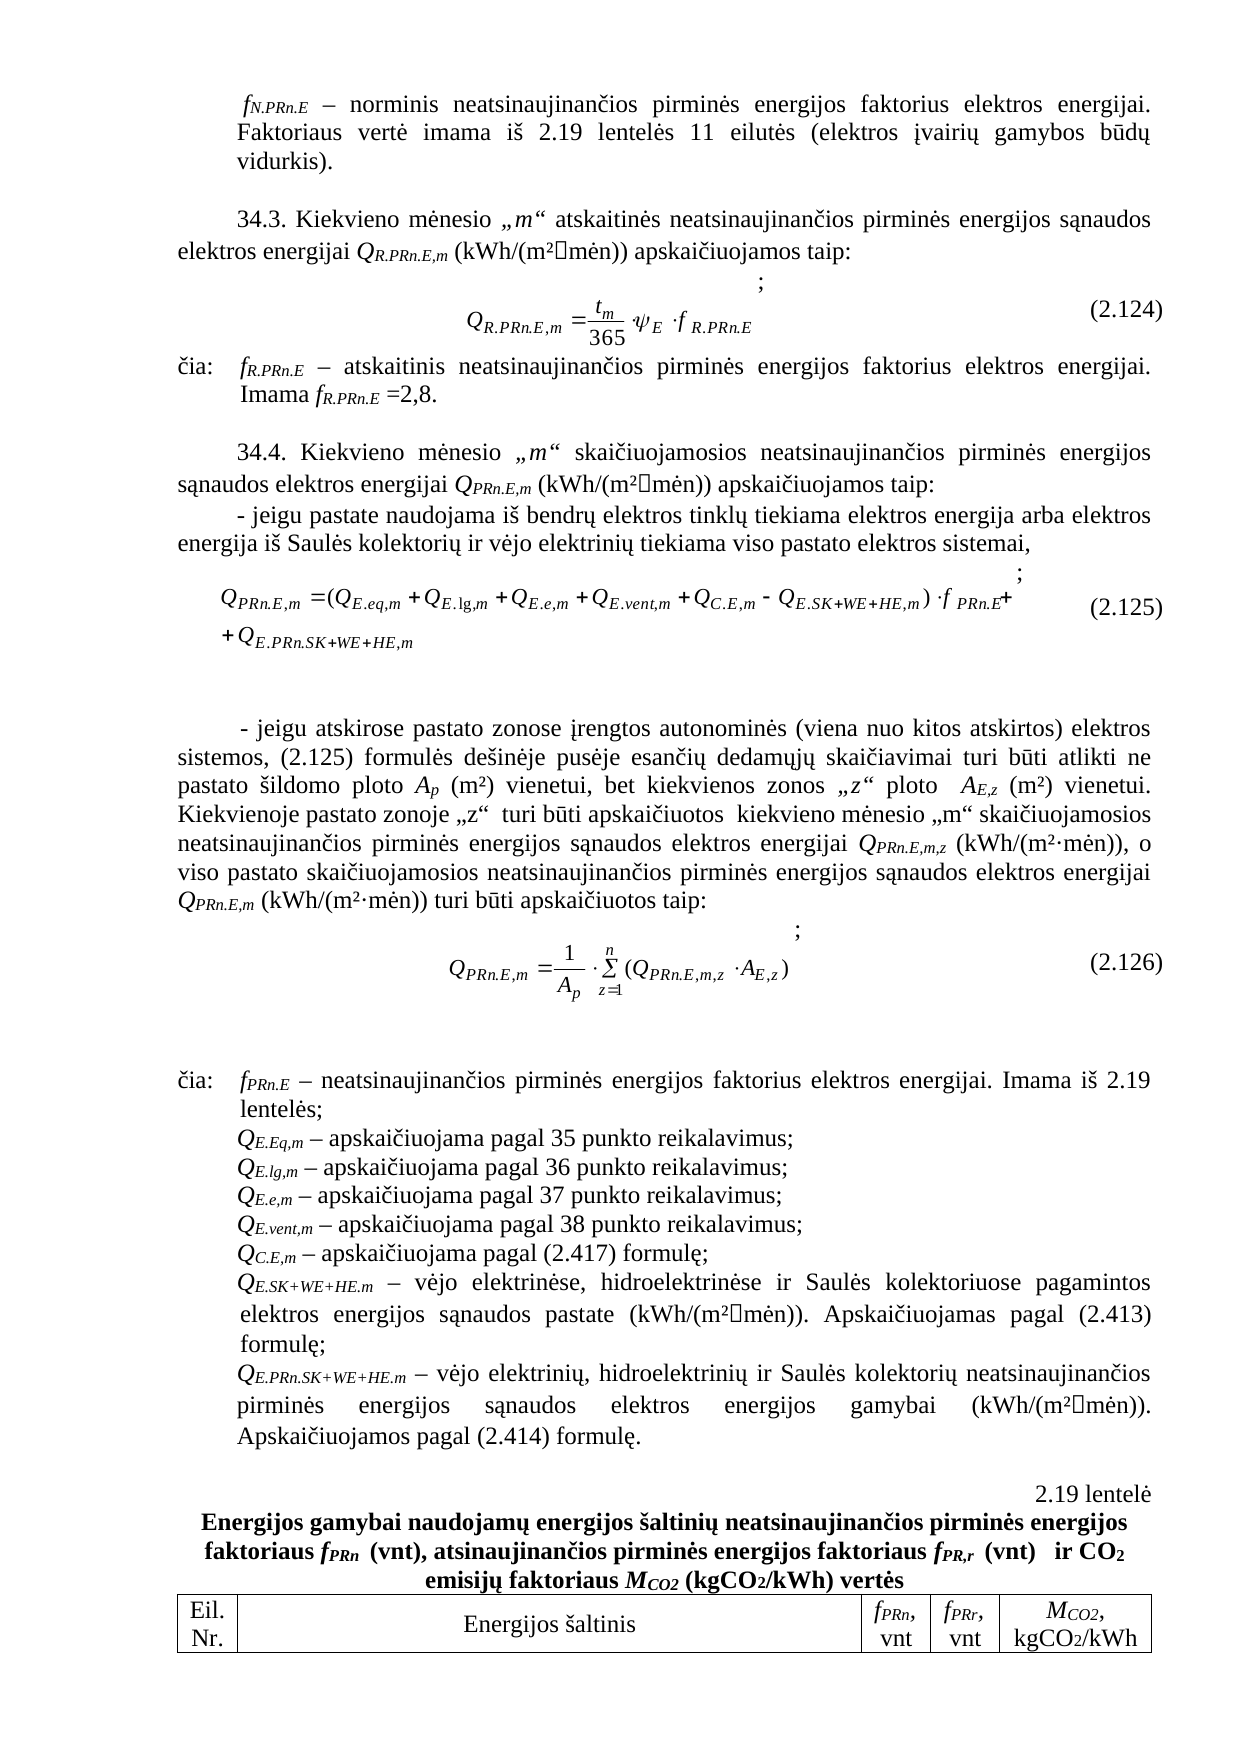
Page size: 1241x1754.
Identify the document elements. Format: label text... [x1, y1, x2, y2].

table_header ; [177, 266, 1051, 351]
text QE.lg,m – apskaičiuojama pagal 36 punkto reikalavimus; [237, 1152, 1152, 1181]
text Energijos gamybai naudojamų energijos šaltinių neatsinaujinančios pirminės energijos faktoriaus fPRn (vnt), atsinaujinančios pirminės energijos faktoriaus fPR,r (vnt) ir CO2 emisijų faktoriaus MCO2 (kgCO2/kWh) vertės [177, 1507, 1152, 1594]
text 34.4. Kiekvieno mėnesio „m“ skaičiuojamosios neatsinaujinančios pirminės energijos sąnaudos elektros energijai QPRn.E,m (kWh/(m²mėn)) apskaičiuojamos taip: [177, 437, 1152, 500]
text 2.19 lentelė [177, 1479, 1152, 1507]
table_header ; [177, 557, 1063, 656]
text QC.E,m – apskaičiuojama pagal (2.417) formulę; [237, 1238, 1152, 1267]
text - jeigu atskirose pastato zonose įrengtos autonominės (viena nuo kitos atskirtos) elektros sistemos, (2.125) formulės dešinėje pusėje esančių dedamųjų skaičiavimai turi būti atlikti ne pastato šildomo ploto Ap (m²) vienetui, bet kiekvienos zonos „z“ ploto AE,z (m²) vienetui. Kiekvienoje pastato zonoje „z“ turi būti apskaičiuotos kiekvieno mėnesio „m“ skaičiuojamosios neatsinaujinančios pirminės energijos sąnaudos elektros energijai QPRn.E,m,z (kWh/(m²·mėn)), o viso pastato skaičiuojamosios neatsinaujinančios pirminės energijos sąnaudos elektros energijai QPRn.E,m (kWh/(m²·mėn)) turi būti apskaičiuotos taip: [177, 713, 1152, 914]
text QE.SK+WE+HE.m – vėjo elektrinėse, hidroelektrinėse ir Saulės kolektoriuose pagamintos elektros energijos sąnaudos pastate (kWh/(m²mėn)). Apskaičiuojamas pagal (2.413) formulę; [237, 1267, 1152, 1358]
text fN.PRn.E – norminis neatsinaujinančios pirminės energijos faktorius elektros energijai. Faktoriaus vertė imama iš 2.19 lentelės 11 eilutės (elektros įvairių gamybos būdų vidurkis). [237, 89, 1152, 175]
table_header ; [177, 914, 1070, 1008]
text QE.Eq,m – apskaičiuojama pagal 35 punkto reikalavimus; [237, 1123, 1152, 1152]
table_header Energijos šaltinis [238, 1595, 861, 1652]
text QE.vent,m – apskaičiuojama pagal 38 punkto reikalavimus; [237, 1209, 1152, 1238]
table_header (2.126) [1070, 914, 1174, 1008]
table_header fPRn, vnt [862, 1595, 930, 1652]
text čia: fR.PRn.E – atskaitinis neatsinaujinančios pirminės energijos faktorius elektros energijai. Imama fR.PRn.E =2,8. [177, 351, 1152, 408]
table_header (2.124) [1051, 266, 1174, 351]
table_header fPRr, vnt [931, 1595, 999, 1652]
table_header MCO2, kgCO2/kWh [1000, 1595, 1151, 1652]
table_header (2.125) [1064, 557, 1174, 656]
text - jeigu pastate naudojama iš bendrų elektros tinklų tiekiama elektros energija arba elektros energija iš Saulės kolektorių ir vėjo elektrinių tiekiama viso pastato elektros sistemai, [177, 500, 1152, 557]
text QE.PRn.SK+WE+HE.m – vėjo elektrinių, hidroelektrinių ir Saulės kolektorių neatsinaujinančios pirminės energijos sąnaudos elektros energijos gamybai (kWh/(m²mėn)). Apskaičiuojamos pagal (2.414) formulę. [237, 1358, 1152, 1450]
text čia: fPRn.E – neatsinaujinančios pirminės energijos faktorius elektros energijai. Imama iš 2.19 lentelės; [177, 1066, 1152, 1123]
table_header Eil. Nr. [178, 1595, 237, 1652]
text QE.e,m – apskaičiuojama pagal 37 punkto reikalavimus; [237, 1181, 1152, 1209]
text 34.3. Kiekvieno mėnesio „m“ atskaitinės neatsinaujinančios pirminės energijos sąnaudos elektros energijai QR.PRn.E,m (kWh/(m²mėn)) apskaičiuojamos taip: [177, 204, 1152, 266]
